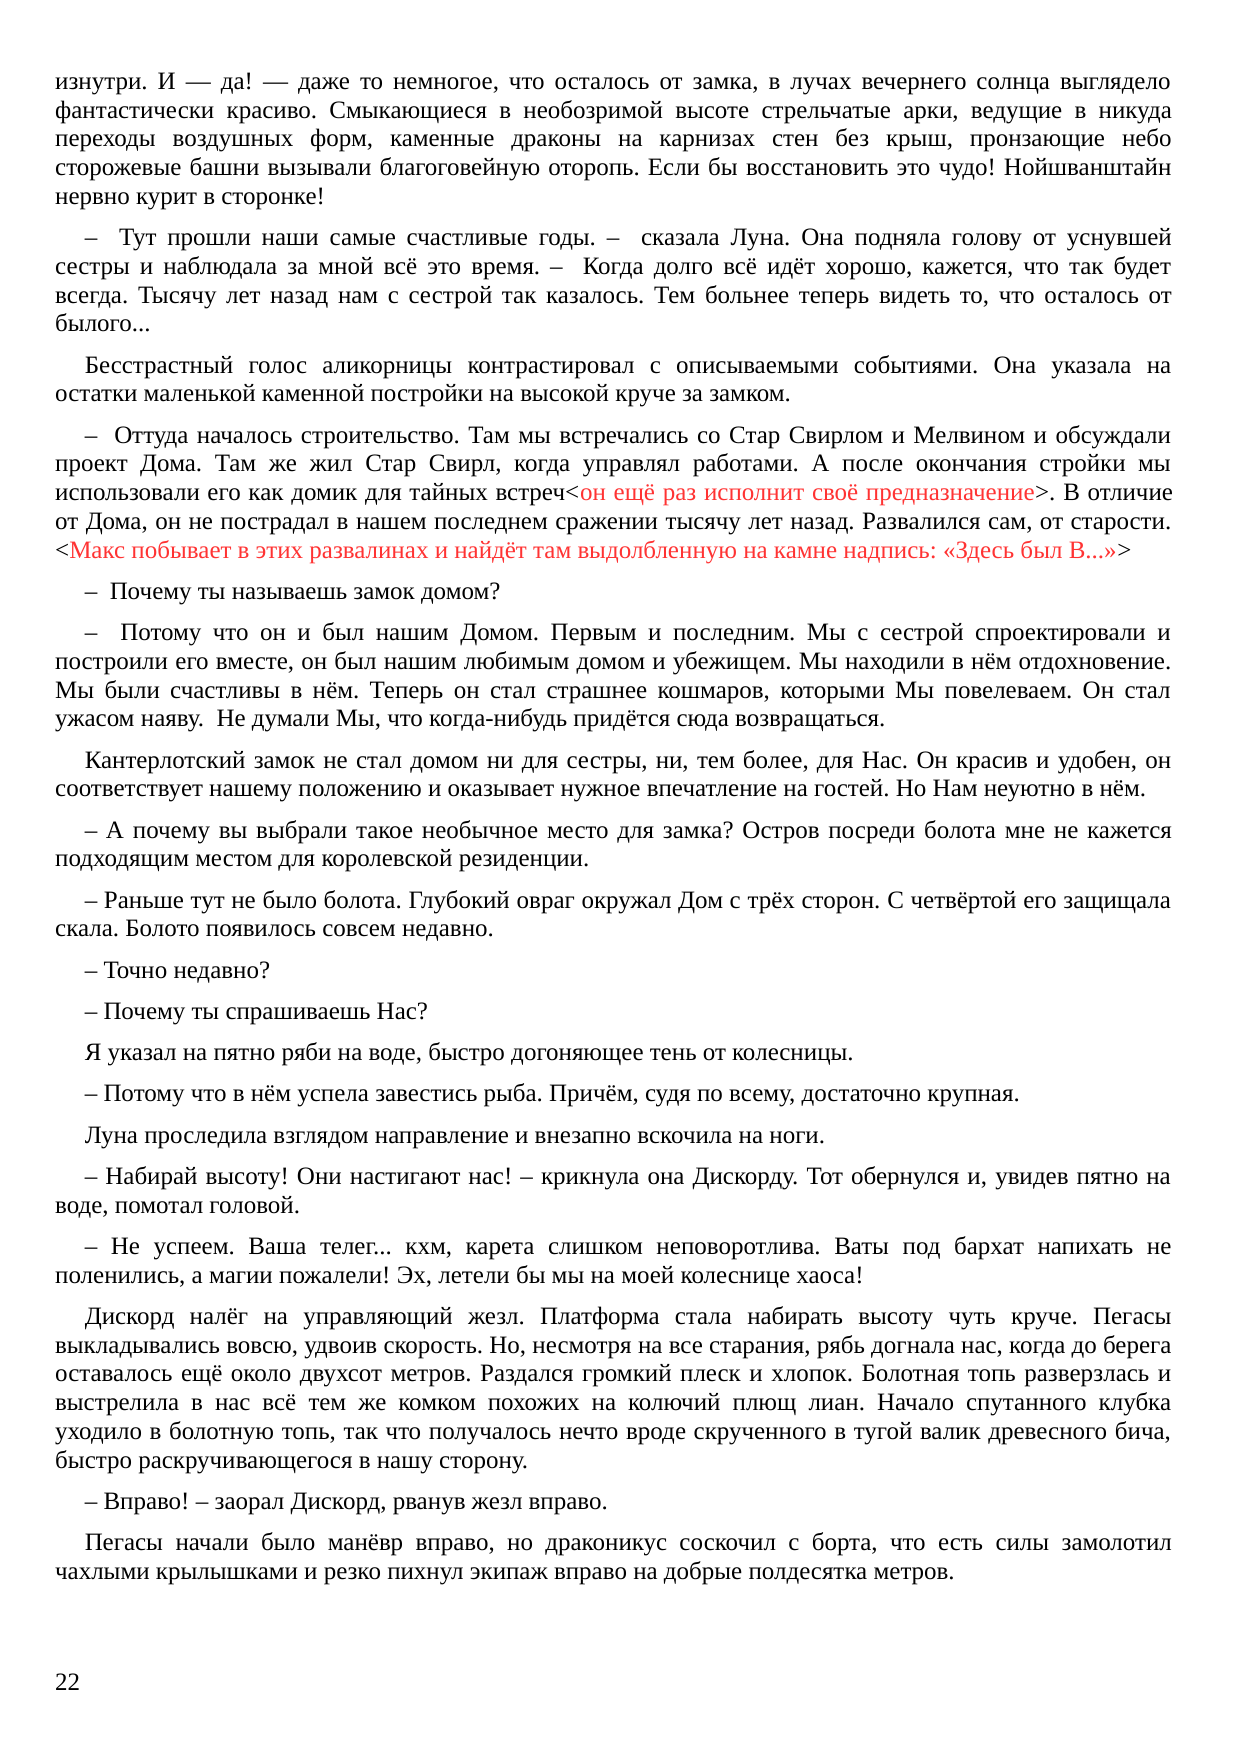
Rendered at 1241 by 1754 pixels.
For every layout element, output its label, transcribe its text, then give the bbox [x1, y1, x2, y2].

text Я указал на пятно ряби на воде, быстро догоняющее тень от колесницы. [55, 1037, 1173, 1066]
text изнутри. И — да! — даже то немногое, что осталось от замка, в лучах вечернего солнца выглядело фантастически красиво. Смыкающиеся в необозримой высоте стрельчатые арки, ведущие в никуда переходы воздушных форм, каменные драконы на карнизах стен без крыш, пронзающие небо сторожевые башни вызывали благоговейную оторопь. Если бы восстановить это чудо! Нойшванштайн нервно курит в сторонке! [55, 66, 1173, 210]
text – А почему вы выбрали такое необычное место для замка? Остров посреди болота мне не кажется подходящим местом для королевской резиденции. [55, 815, 1173, 872]
text – Набирай высоту! Они настигают нас! – крикнула она Дискорду. Тот обернулся и, увидев пятно на воде, помотал головой. [55, 1161, 1173, 1218]
text Дискорд налёг на управляющий жезл. Платформа стала набирать высоту чуть круче. Пегасы выкладывались вовсю, удвоив скорость. Но, несмотря на все старания, рябь догнала нас, когда до берега оставалось ещё около двухсот метров. Раздался громкий плеск и хлопок. Болотная топь разверзлась и выстрелила в нас всё тем же комком похожих на колючий плющ лиан. Начало спутанного клубка уходило в болотную топь, так что получалось нечто вроде скрученного в тугой валик древесного бича, быстро раскручивающегося в нашу сторону. [55, 1301, 1173, 1473]
text – Потому что он и был нашим Домом. Первым и последним. Мы с сестрой спроектировали и построили его вместе, он был нашим любимым домом и убежищем. Мы находили в нём отдохновение. Мы были счастливы в нём. Теперь он стал страшнее кошмаров, которыми Мы повелеваем. Он стал ужасом наяву. Не думали Мы, что когда-нибудь придётся сюда возвращаться. [55, 617, 1173, 732]
text – Почему ты спрашиваешь Нас? [55, 996, 1173, 1025]
text – Раньше тут не было болота. Глубокий овраг окружал Дом с трёх сторон. С четвёртой его защищала скала. Болото появилось совсем недавно. [55, 885, 1173, 942]
text – Потому что в нём успела завестись рыба. Причём, судя по всему, достаточно крупная. [55, 1078, 1173, 1107]
text Кантерлотский замок не стал домом ни для сестры, ни, тем более, для Нас. Он красив и удобен, он соответствует нашему положению и оказывает нужное впечатление на гостей. Но Нам неуютно в нём. [55, 745, 1173, 802]
text Пегасы начали было манёвр вправо, но драконикус соскочил с борта, что есть силы замолотил чахлыми крылышками и резко пихнул экипаж вправо на добрые полдесятка метров. [55, 1527, 1173, 1585]
text – Не успеем. Ваша телег... кхм, карета слишком неповоротлива. Ваты под бархат напихать не поленились, а магии пожалели! Эх, летели бы мы на моей колеснице хаоса! [55, 1231, 1173, 1288]
text Луна проследила взглядом направление и внезапно вскочила на ноги. [55, 1120, 1173, 1148]
text – Тут прошли наши самые счастливые годы. – сказала Луна. Она подняла голову от уснувшей сестры и наблюдала за мной всё это время. – Когда долго всё идёт хорошо, кажется, что так будет всегда. Тысячу лет назад нам с сестрой так казалось. Тем больнее теперь видеть то, что осталось от былого... [55, 222, 1173, 337]
text Бесстрастный голос аликорницы контрастировал с описываемыми событиями. Она указала на остатки маленькой каменной постройки на высокой круче за замком. [55, 350, 1173, 407]
text – Точно недавно? [55, 955, 1173, 983]
text – Почему ты называешь замок домом? [55, 576, 1173, 605]
text – Оттуда началось строительство. Там мы встречались со Стар Свирлом и Мелвином и обсуждали проект Дома. Там же жил Стар Свирл, когда управлял работами. А после окончания стройки мы использовали его как домик для тайных встреч<он ещё раз исполнит своё предназначение>. В отличие от Дома, он не пострадал в нашем последнем сражении тысячу лет назад. Развалился сам, от старости. <Макс побывает в этих развалинах и найдёт там выдолбленную на камне надпись: «Здесь был В...»> [55, 420, 1173, 563]
text – Вправо! – заорал Дискорд, рванув жезл вправо. [55, 1486, 1173, 1515]
